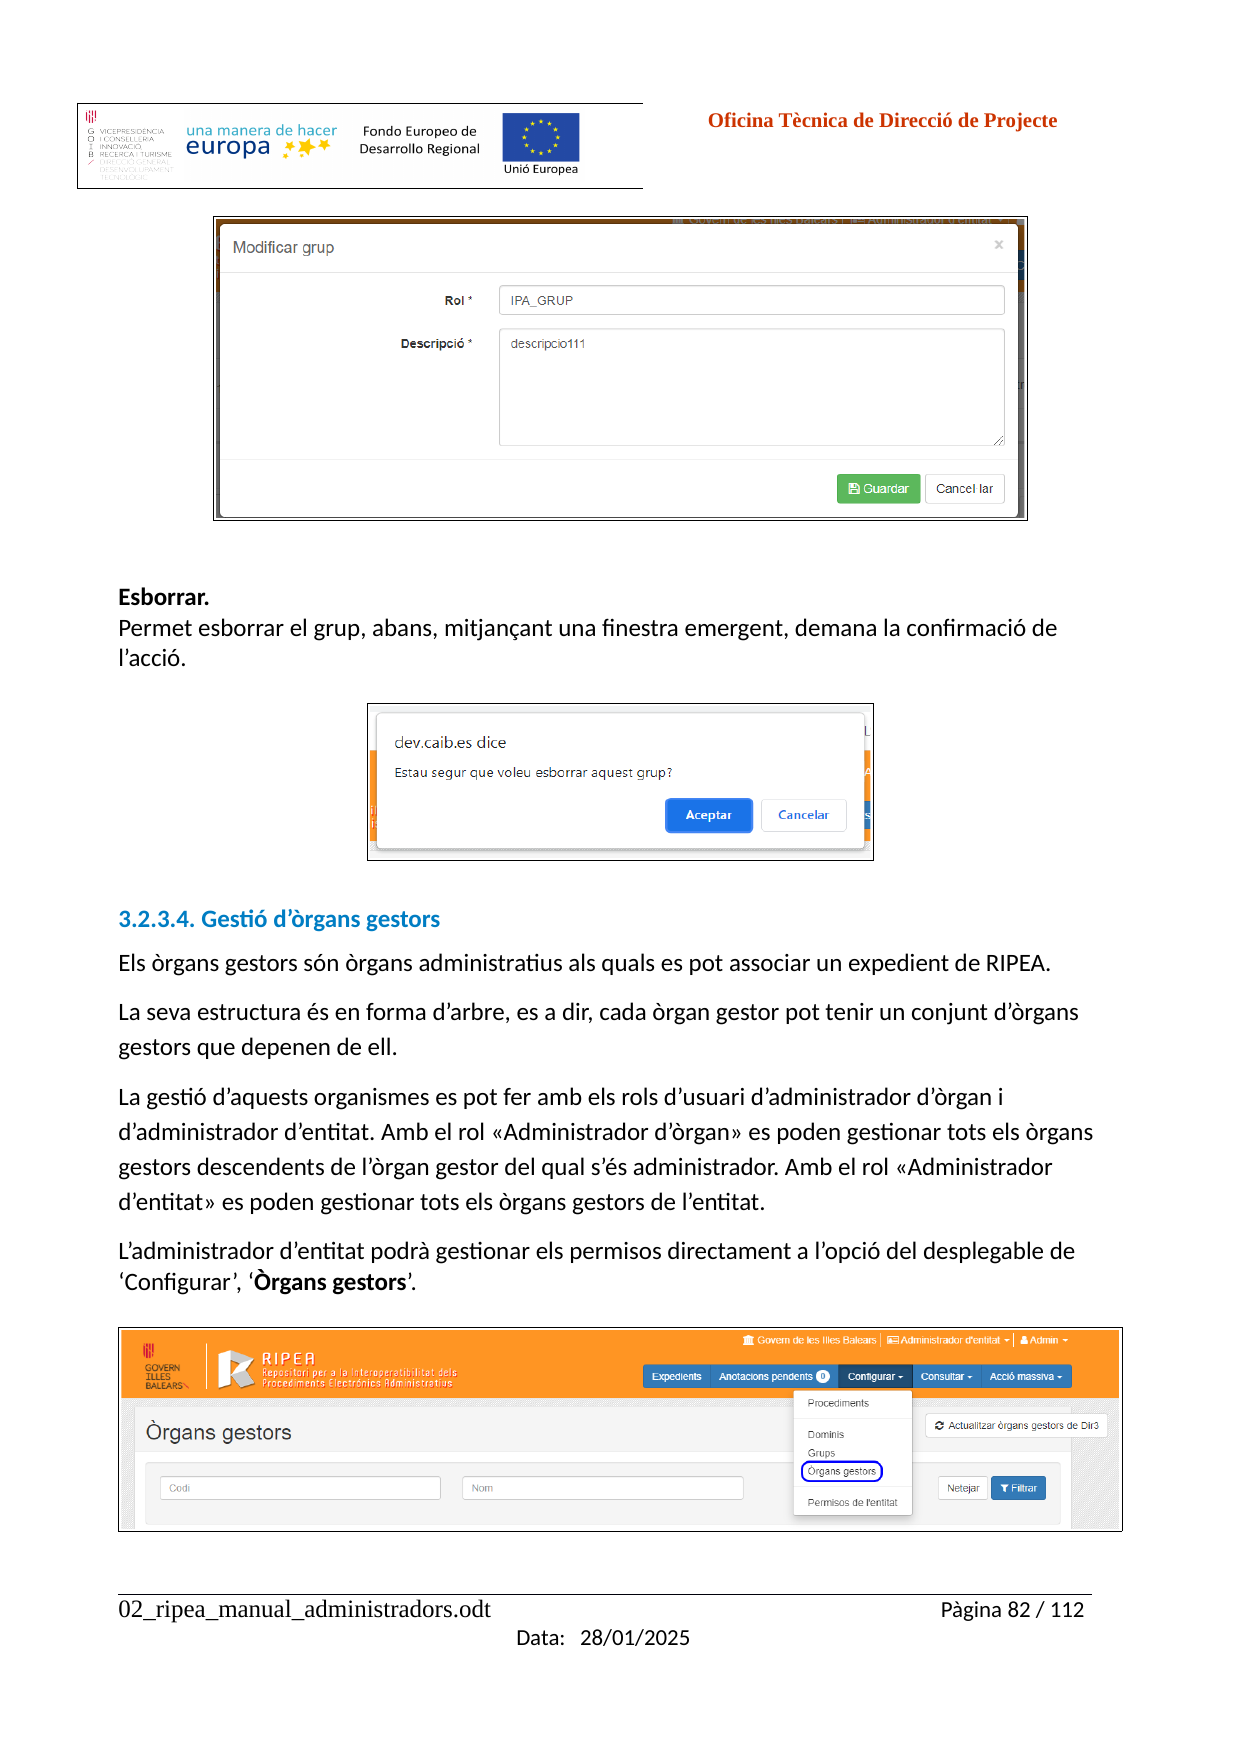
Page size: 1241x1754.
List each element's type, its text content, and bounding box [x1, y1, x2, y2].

text Esborrar. [118, 581, 1122, 612]
text Permet esborrar el grup, abans, mitjançant una finestra emergent, demana la confirmació de l’acció. [118, 612, 1122, 673]
picture [82, 108, 178, 182]
text L’administrador d’entitat podrà gestionar els permisos directament a l’opció del desplegable de ‘Configurar’, ‘Òrgans gestors’. [118, 1235, 1122, 1296]
picture [121, 1330, 1119, 1529]
subtitle 3.2.3.4. Gestió d’òrgans gestors [118, 904, 1122, 934]
picture [369, 706, 871, 858]
text La gestió d’aquests organismes es pot fer amb els rols d’usuari d’administrador d’òrgan i d’administrador d’entitat. Amb el rol «Administrador d’òrgan» es poden gestionar tots els òrgans gestors descendents de l’òrgan gestor del qual s’és administrador. Amb el rol «Administrador d’entitat» es poden gestionar tots els òrgans gestors de l’entitat. [118, 1081, 1122, 1216]
text Els òrgans gestors són òrgans administratius als quals es pot associar un expedient de RIPEA. [118, 947, 1122, 977]
text La seva estructura és en forma d’arbre, es a dir, cada òrgan gestor pot tenir un conjunt d’òrgans gestors que depenen de ell. [118, 996, 1122, 1062]
picture [184, 108, 585, 182]
picture [216, 219, 1025, 518]
